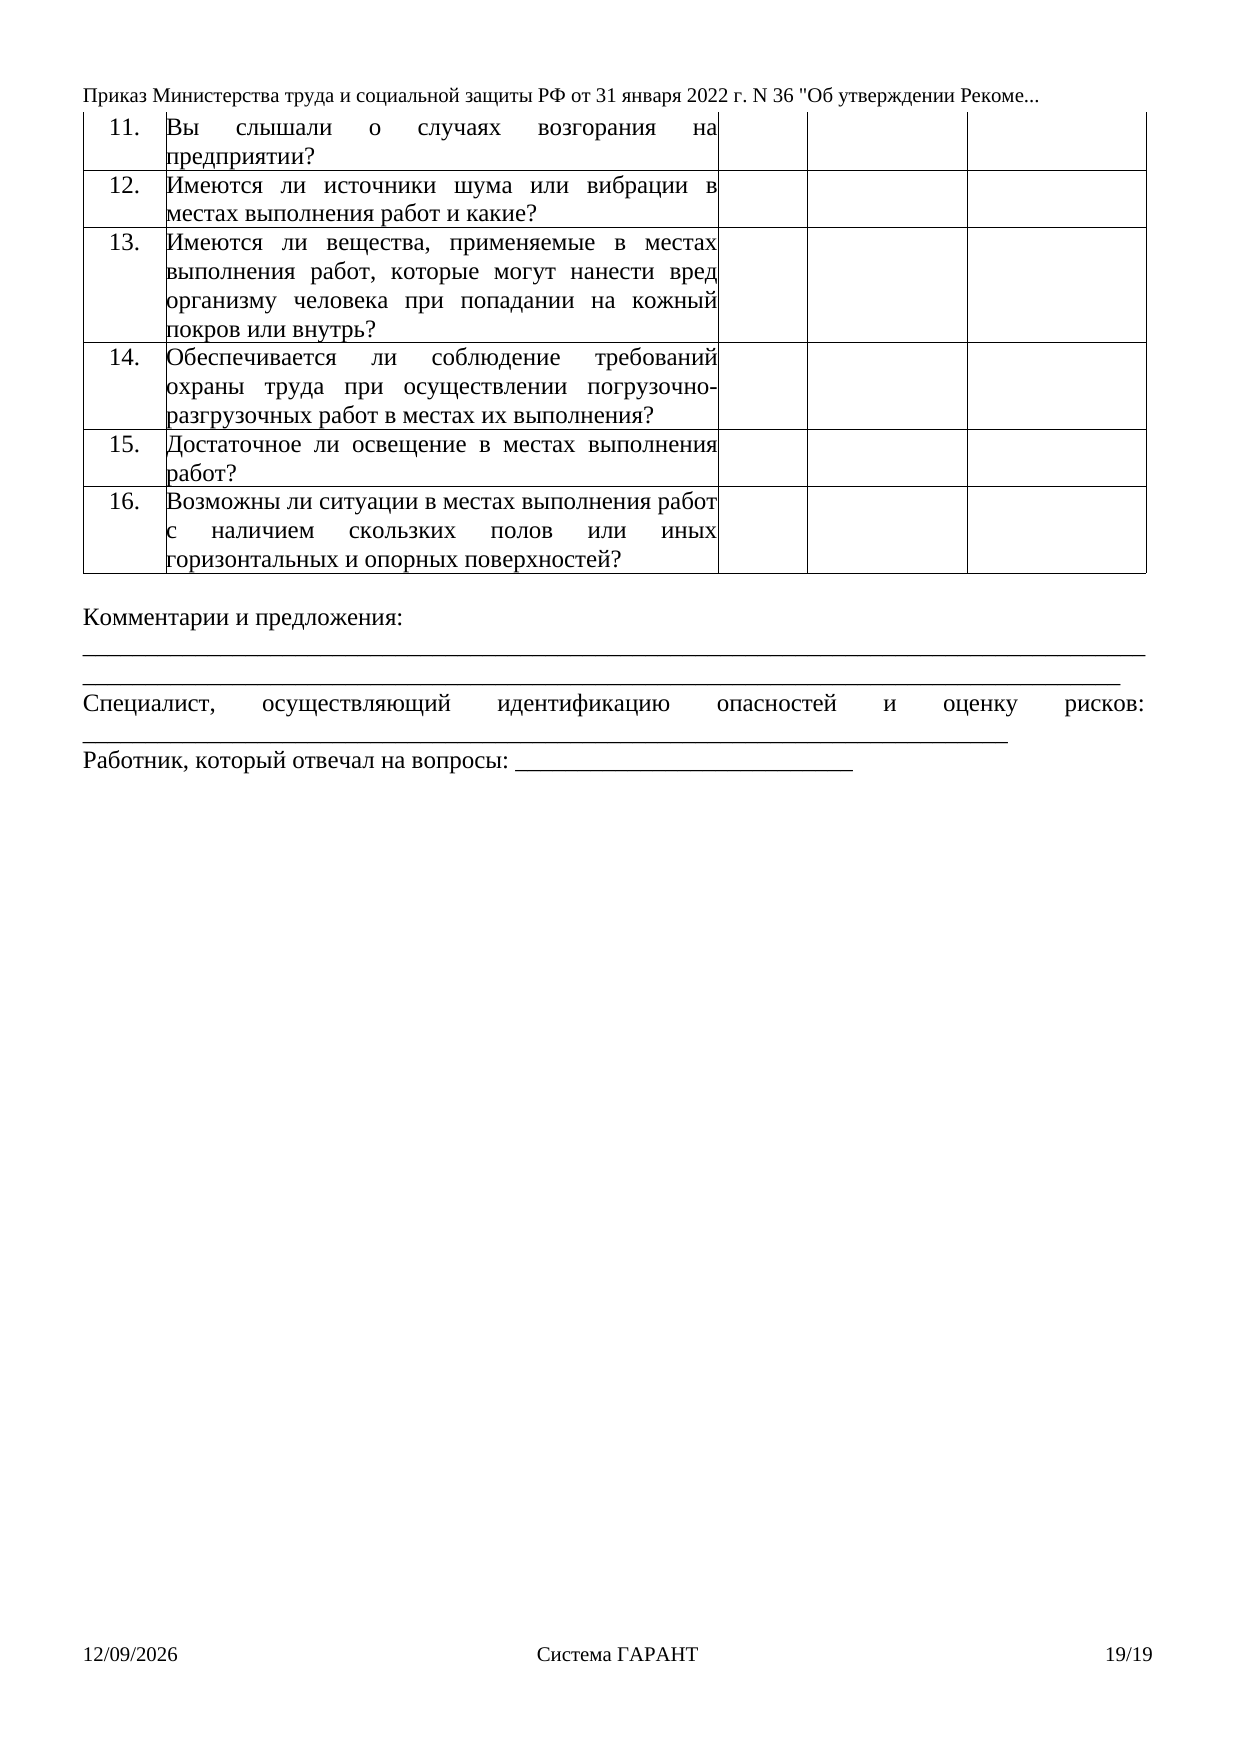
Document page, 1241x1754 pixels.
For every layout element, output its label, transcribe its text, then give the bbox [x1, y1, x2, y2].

table_cell Возможны ли ситуации в местах выполнения работ с наличием скользких полов или иных горизонтальных и опорных поверхностей? [167, 487, 718, 573]
table_cell [968, 430, 1146, 486]
table_cell 13. [84, 228, 166, 342]
table_cell Специалист, осуществляющий идентификацию опасностей и оценку рисков: __________________________________________________________________________ [83, 688, 1146, 745]
table_cell [719, 343, 807, 429]
table_cell [968, 343, 1146, 429]
table_cell Вы слышали о случаях возгорания на предприятии? [167, 112, 718, 170]
table_cell [719, 228, 807, 342]
table_cell [808, 487, 967, 573]
table_cell Имеются ли вещества, применяемые в местах выполнения работ, которые могут нанести вред организму человека при попадании на кожный покров или внутрь? [167, 228, 718, 342]
table_cell 12. [84, 171, 166, 227]
table_cell Достаточное ли освещение в местах выполнения работ? [167, 430, 718, 486]
table_cell [719, 487, 807, 573]
table_cell 11. [84, 112, 166, 170]
table_cell 14. [84, 343, 166, 429]
table_cell Имеются ли источники шума или вибрации в местах выполнения работ и какие? [167, 171, 718, 227]
table_cell Работник, который отвечал на вопросы: ___________________________ [83, 745, 1146, 774]
table_cell 15. [84, 430, 166, 486]
table_cell Обеспечивается ли соблюдение требований охраны труда при осуществлении погрузочно-разгрузочных работ в местах их выполнения? [167, 343, 718, 429]
table_cell [808, 430, 967, 486]
table_cell [719, 112, 807, 170]
table_header Комментарии и предложения: ________________________________________________________________________________________________________________________________________________________________________ [83, 602, 1146, 688]
table_cell [968, 228, 1146, 342]
table_cell [968, 487, 1146, 573]
table_cell [808, 171, 967, 227]
table_cell [719, 171, 807, 227]
table_cell [719, 430, 807, 486]
table_cell [968, 171, 1146, 227]
table_cell [808, 343, 967, 429]
table_cell [808, 228, 967, 342]
table_cell [968, 112, 1146, 170]
table_cell [808, 112, 967, 170]
table_cell 16. [84, 487, 166, 573]
